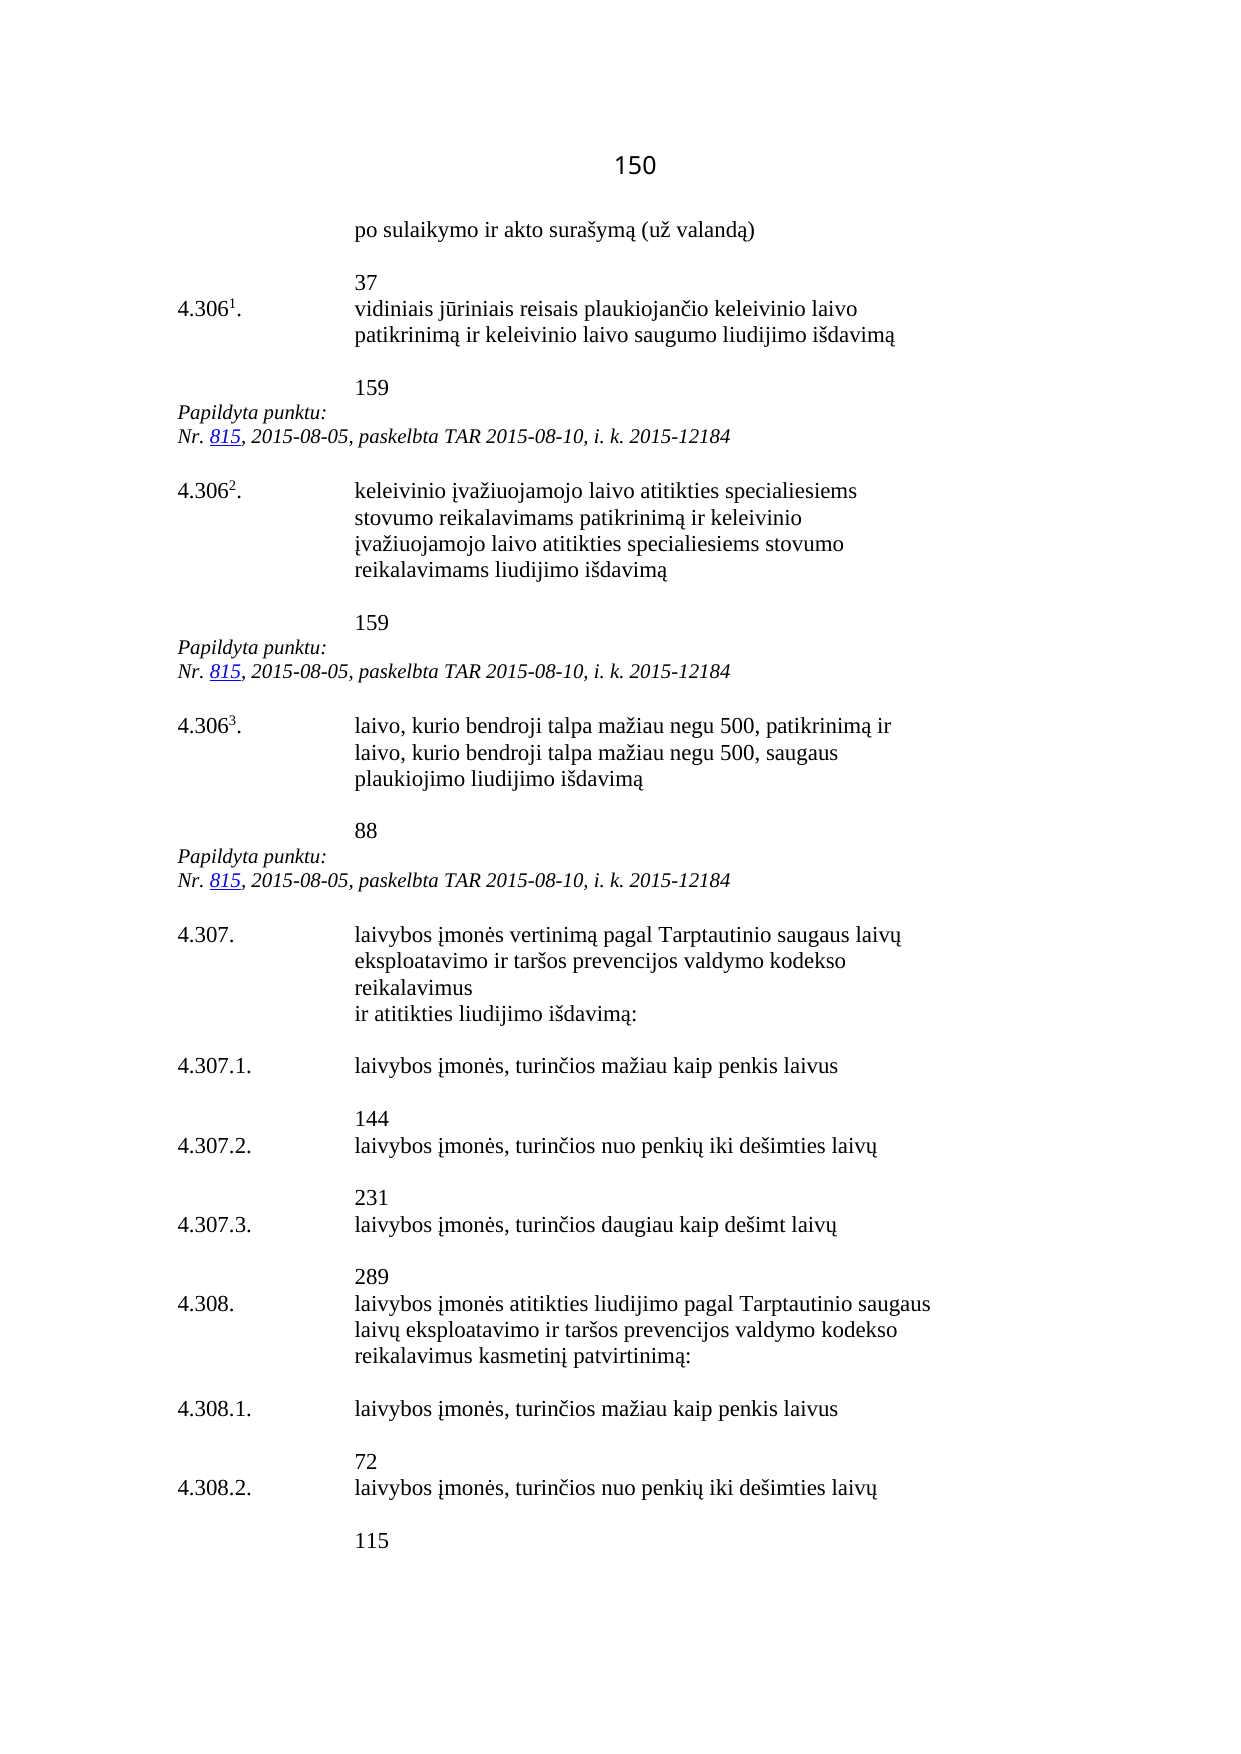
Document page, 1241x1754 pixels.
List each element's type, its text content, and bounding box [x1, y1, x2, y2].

text 4.308.2. laivybos įmonės, turinčios nuo penkių iki dešimties laivų 115 [177, 1474, 945, 1553]
text 4.308. laivybos įmonės atitikties liudijimo pagal Tarptautinio saugaus [177, 1290, 945, 1316]
text 4.308.1. laivybos įmonės, turinčios mažiau kaip penkis laivus 72 [177, 1395, 945, 1474]
text 4.307. laivybos įmonės vertinimą pagal Tarptautinio saugaus laivų [177, 921, 945, 947]
text 4.3063. laivo, kurio bendroji talpa mažiau negu 500, patikrinimą ir [177, 712, 945, 738]
text plaukiojimo liudijimo išdavimą 88 [354, 765, 945, 844]
text 4.3062. keleivinio įvažiuojamojo laivo atitikties specialiesiems [177, 477, 945, 503]
text 4.307.1. laivybos įmonės, turinčios mažiau kaip penkis laivus 144 [177, 1053, 945, 1132]
text 4.3061. vidiniais jūriniais reisais plaukiojančio keleivinio laivo [177, 295, 945, 321]
text Papildyta punktu: [177, 844, 1092, 868]
text įvažiuojamojo laivo atitikties specialiesiems stovumo [354, 530, 945, 556]
text eksploatavimo ir taršos prevencijos valdymo kodekso reikalavimus [354, 947, 945, 1000]
text ir atitikties liudijimo išdavimą: [354, 1000, 945, 1053]
text Papildyta punktu: [177, 400, 1092, 424]
text Nr. 815, 2015-08-05, paskelbta TAR 2015-08-10, i. k. 2015-12184 [177, 659, 1092, 683]
text Nr. 815, 2015-08-05, paskelbta TAR 2015-08-10, i. k. 2015-12184 [177, 868, 1092, 892]
text laivų eksploatavimo ir taršos prevencijos valdymo kodekso [354, 1316, 945, 1342]
text Nr. 815, 2015-08-05, paskelbta TAR 2015-08-10, i. k. 2015-12184 [177, 424, 1092, 448]
text laivo, kurio bendroji talpa mažiau negu 500, saugaus [354, 738, 945, 765]
text reikalavimams liudijimo išdavimą 159 [354, 556, 945, 635]
text patikrinimą ir keleivinio laivo saugumo liudijimo išdavimą 159 [354, 321, 945, 400]
text 4.307.3. laivybos įmonės, turinčios daugiau kaip dešimt laivų 289 [177, 1211, 945, 1290]
text po sulaikymo ir akto surašymą (už valandą) 37 [354, 216, 945, 295]
text Papildyta punktu: [177, 635, 1092, 659]
text 4.307.2. laivybos įmonės, turinčios nuo penkių iki dešimties laivų 231 [177, 1132, 945, 1211]
text stovumo reikalavimams patikrinimą ir keleivinio [354, 503, 945, 530]
text reikalavimus kasmetinį patvirtinimą: [354, 1342, 945, 1395]
